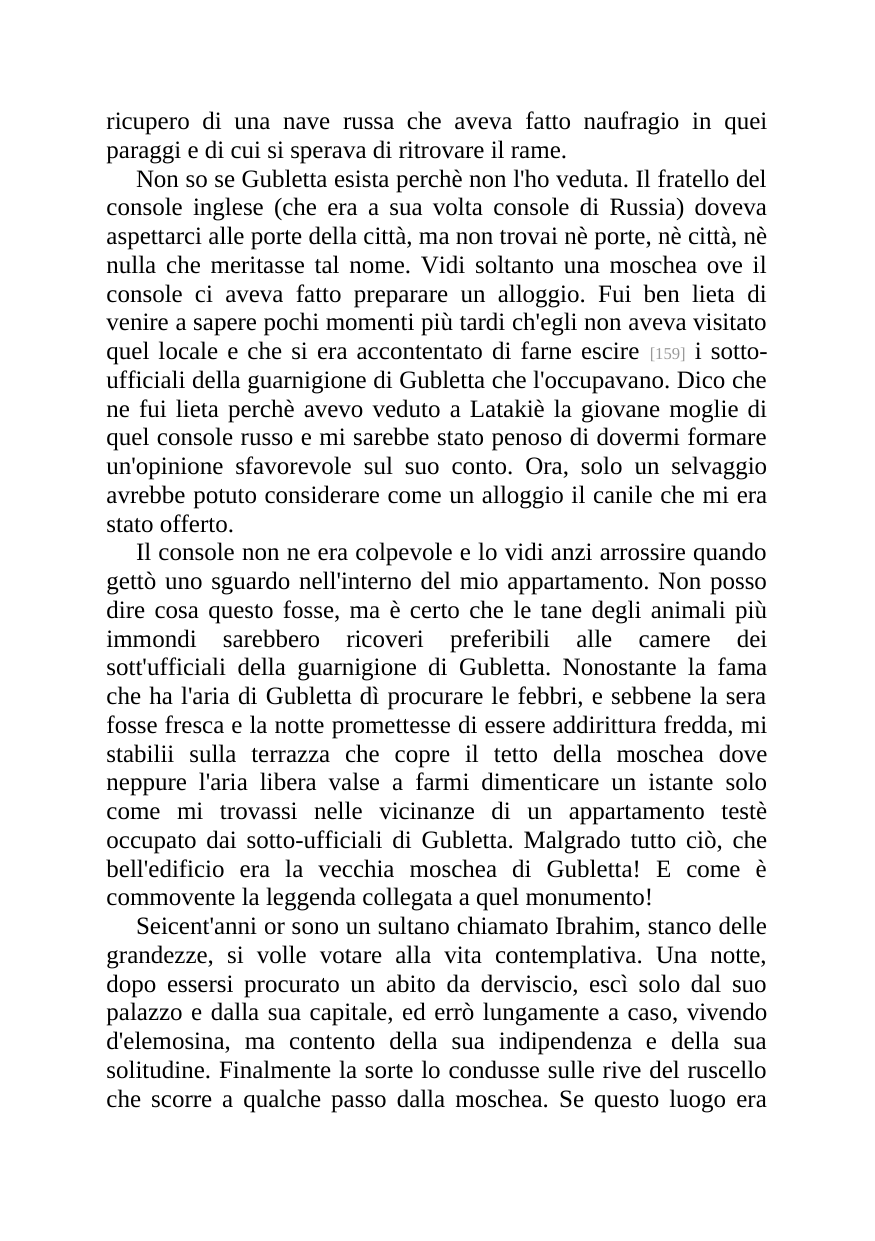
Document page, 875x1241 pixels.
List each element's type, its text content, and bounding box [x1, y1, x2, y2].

text Il console non ne era colpevole e lo vidi anzi arrossire quando gettò uno sguardo nell'interno del mio appartamento. Non posso dire cosa questo fosse, ma è certo che le tane degli animali più immondi sarebbero ricoveri preferibili alle camere dei sott'ufficiali della guarnigione di Gubletta. Nonostante la fama che ha l'aria di Gubletta dì procurare le febbri, e sebbene la sera fosse fresca e la notte promettesse di essere addirittura fredda, mi stabilii sulla terrazza che copre il tetto della moschea dove neppure l'aria libera valse a farmi dimenticare un istante solo come mi trovassi nelle vicinanze di un appartamento testè occupato dai sotto-ufficiali di Gubletta. Malgrado tutto ciò, che bell'edificio era la vecchia moschea di Gubletta! E come è commovente la leggenda collegata a quel monumento! [106, 537, 768, 911]
text Seicent'anni or sono un sultano chiamato Ibrahim, stanco delle grandezze, si volle votare alla vita contemplativa. Una notte, dopo essersi procurato un abito da derviscio, escì solo dal suo palazzo e dalla sua capitale, ed errò lungamente a caso, vivendo d'elemosina, ma contento della sua indipendenza e della sua solitudine. Finalmente la sorte lo condusse sulle rive del ruscello che scorre a qualche passo dalla moschea. Se questo luogo era [106, 911, 768, 1112]
text ricupero di una nave russa che aveva fatto naufragio in quei paraggi e di cui si sperava di ritrovare il rame. [106, 106, 768, 164]
text Non so se Gubletta esista perchè non l'ho veduta. Il fratello del console inglese (che era a sua volta console di Russia) doveva aspettarci alle porte della città, ma non trovai nè porte, nè città, nè nulla che meritasse tal nome. Vidi soltanto una moschea ove il console ci aveva fatto preparare un alloggio. Fui ben lieta di venire a sapere pochi momenti più tardi ch'egli non aveva visitato quel locale e che si era accontentato di farne escire [159] i sotto-ufficiali della guarnigione di Gubletta che l'occupavano. Dico che ne fui lieta perchè avevo veduto a Latakiè la giovane moglie di quel console russo e mi sarebbe stato penoso di dovermi formare un'opinione sfavorevole sul suo conto. Ora, solo un selvaggio avrebbe potuto considerare come un alloggio il canile che mi era stato offerto. [106, 164, 768, 537]
